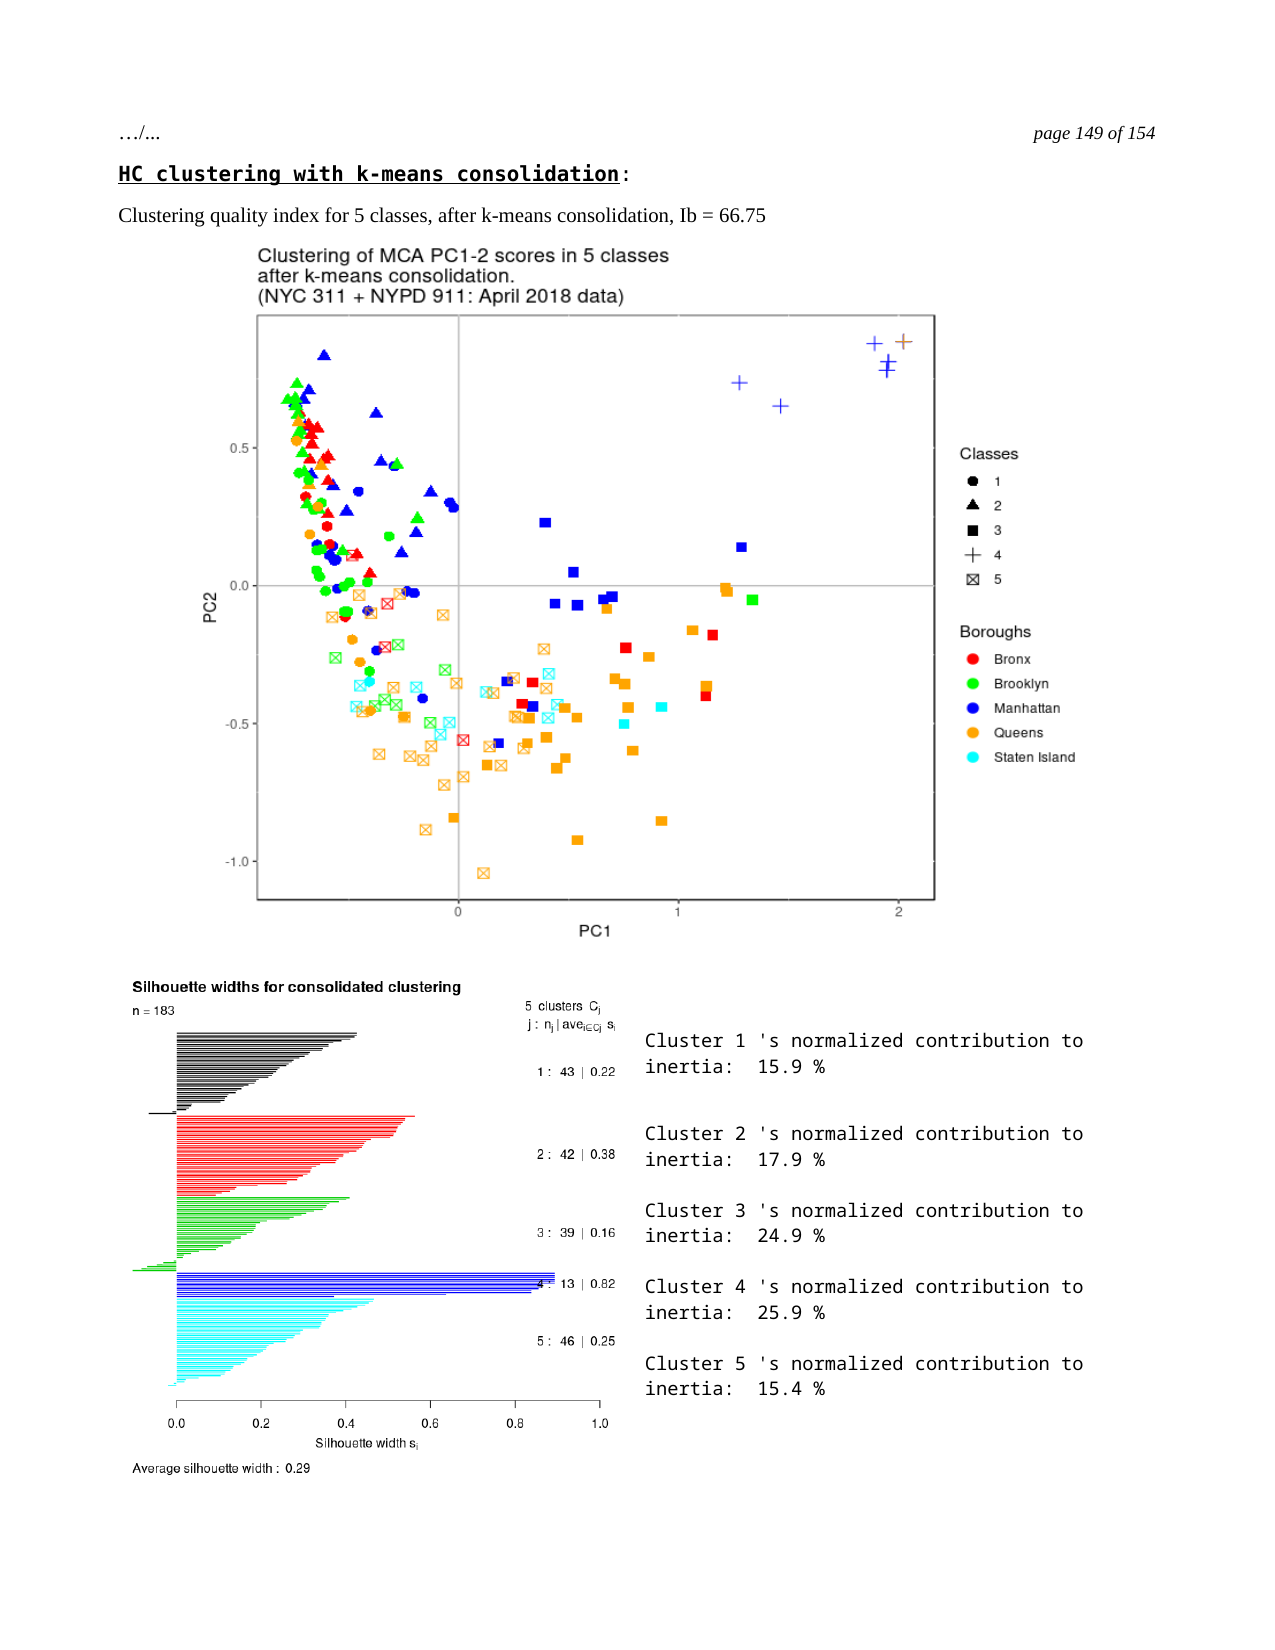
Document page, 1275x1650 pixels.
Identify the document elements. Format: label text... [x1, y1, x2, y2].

picture [120, 970, 627, 1477]
text Cluster 4 's normalized contribution to inertia: 25.9 % [644, 1274, 1157, 1325]
text Cluster 5 's normalized contribution to inertia: 15.4 % [644, 1350, 1157, 1401]
text Clustering quality index for 5 classes, after k-means consolidation, Ib = 66.75 [118, 203, 1157, 227]
picture [200, 244, 1084, 943]
text Cluster 1 's normalized contribution to inertia: 15.9 % [644, 1028, 1157, 1079]
text HC clustering with k-means consolidation: [118, 162, 1157, 186]
text Cluster 2 's normalized contribution to inertia: 17.9 % [644, 1121, 1157, 1172]
text Cluster 3 's normalized contribution to inertia: 24.9 % [644, 1197, 1157, 1248]
